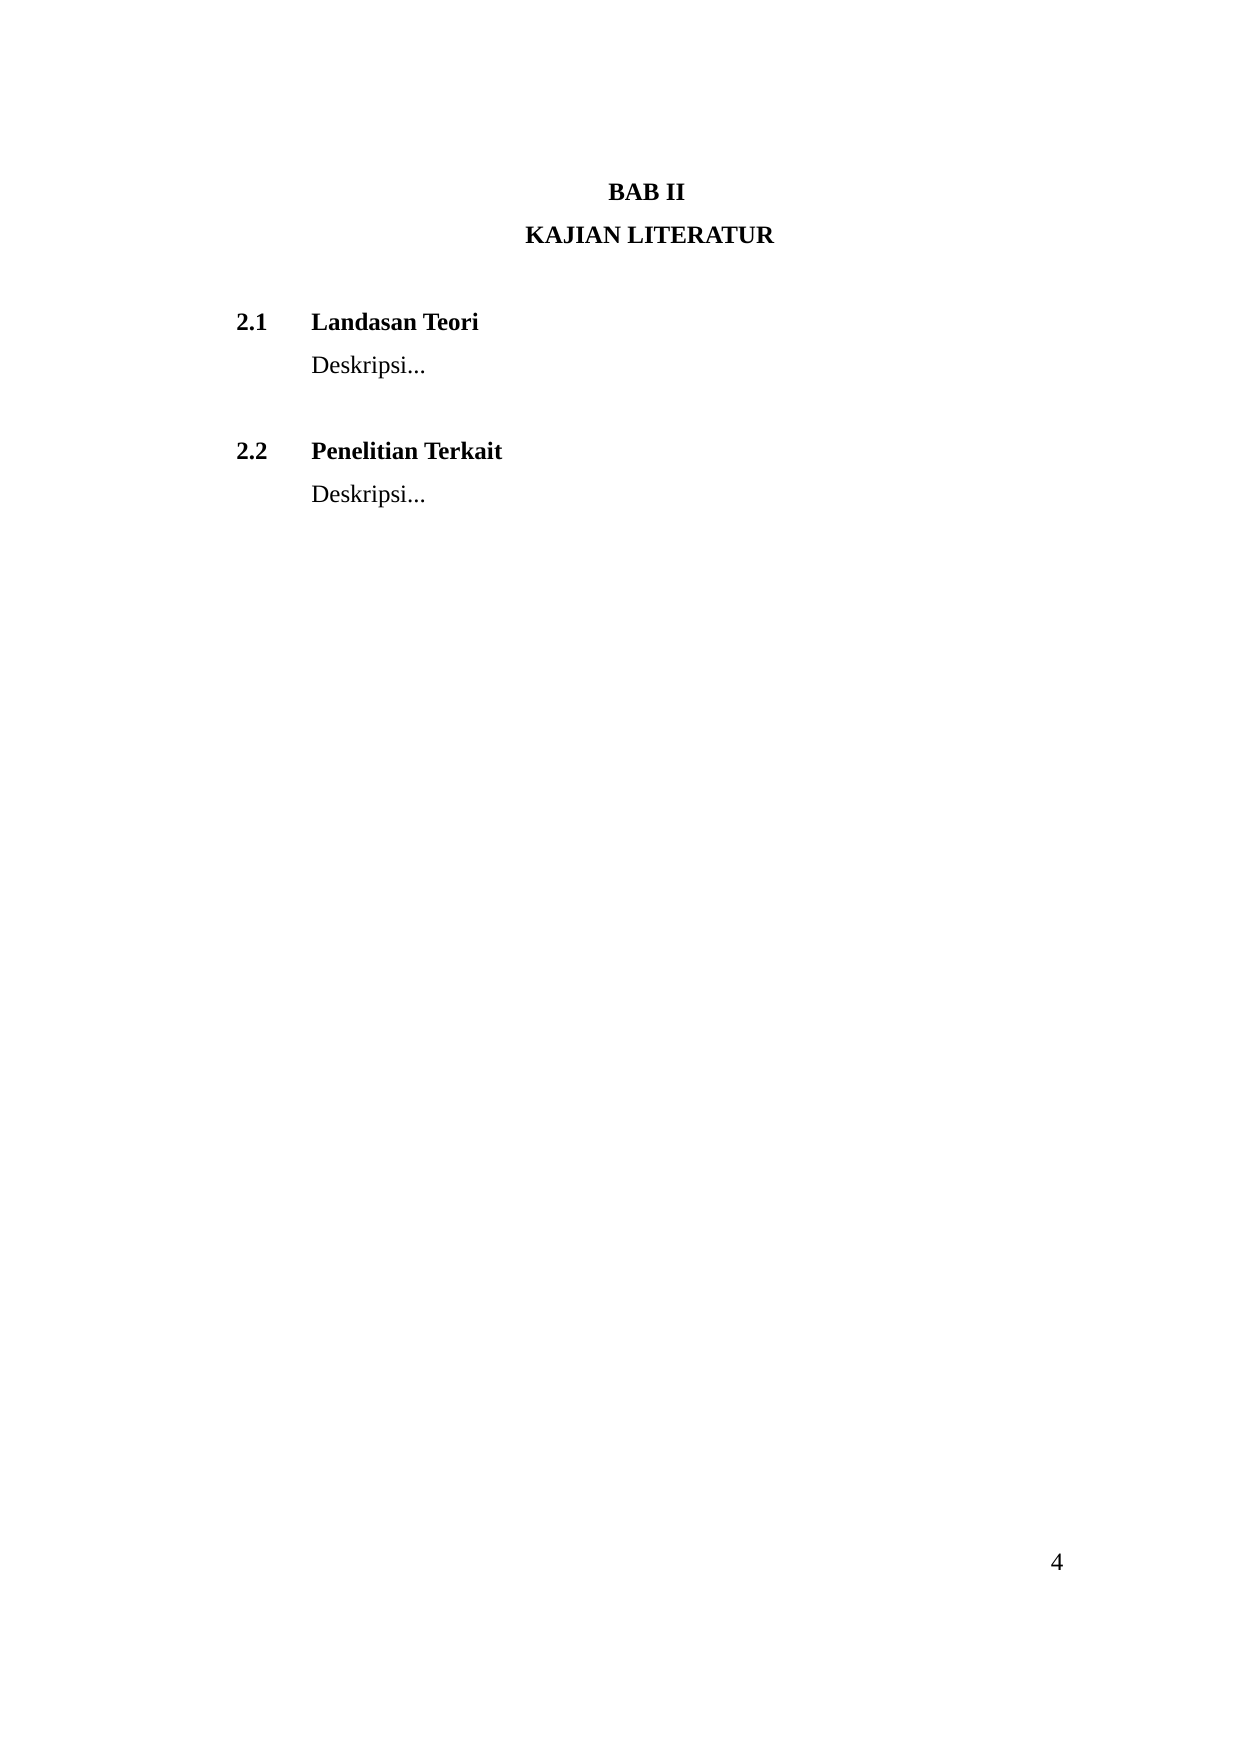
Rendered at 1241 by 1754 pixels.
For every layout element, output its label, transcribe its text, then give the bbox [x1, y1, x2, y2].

text Deskripsi... [236, 350, 1063, 378]
subtitle BAB II [236, 177, 1063, 206]
text Deskripsi... [236, 479, 1063, 508]
subtitle KAJIAN LITERATUR [236, 220, 1063, 249]
subtitle 2.2 Penelitian Terkait [236, 436, 1063, 465]
subtitle 2.1 Landasan Teori [236, 307, 1063, 335]
